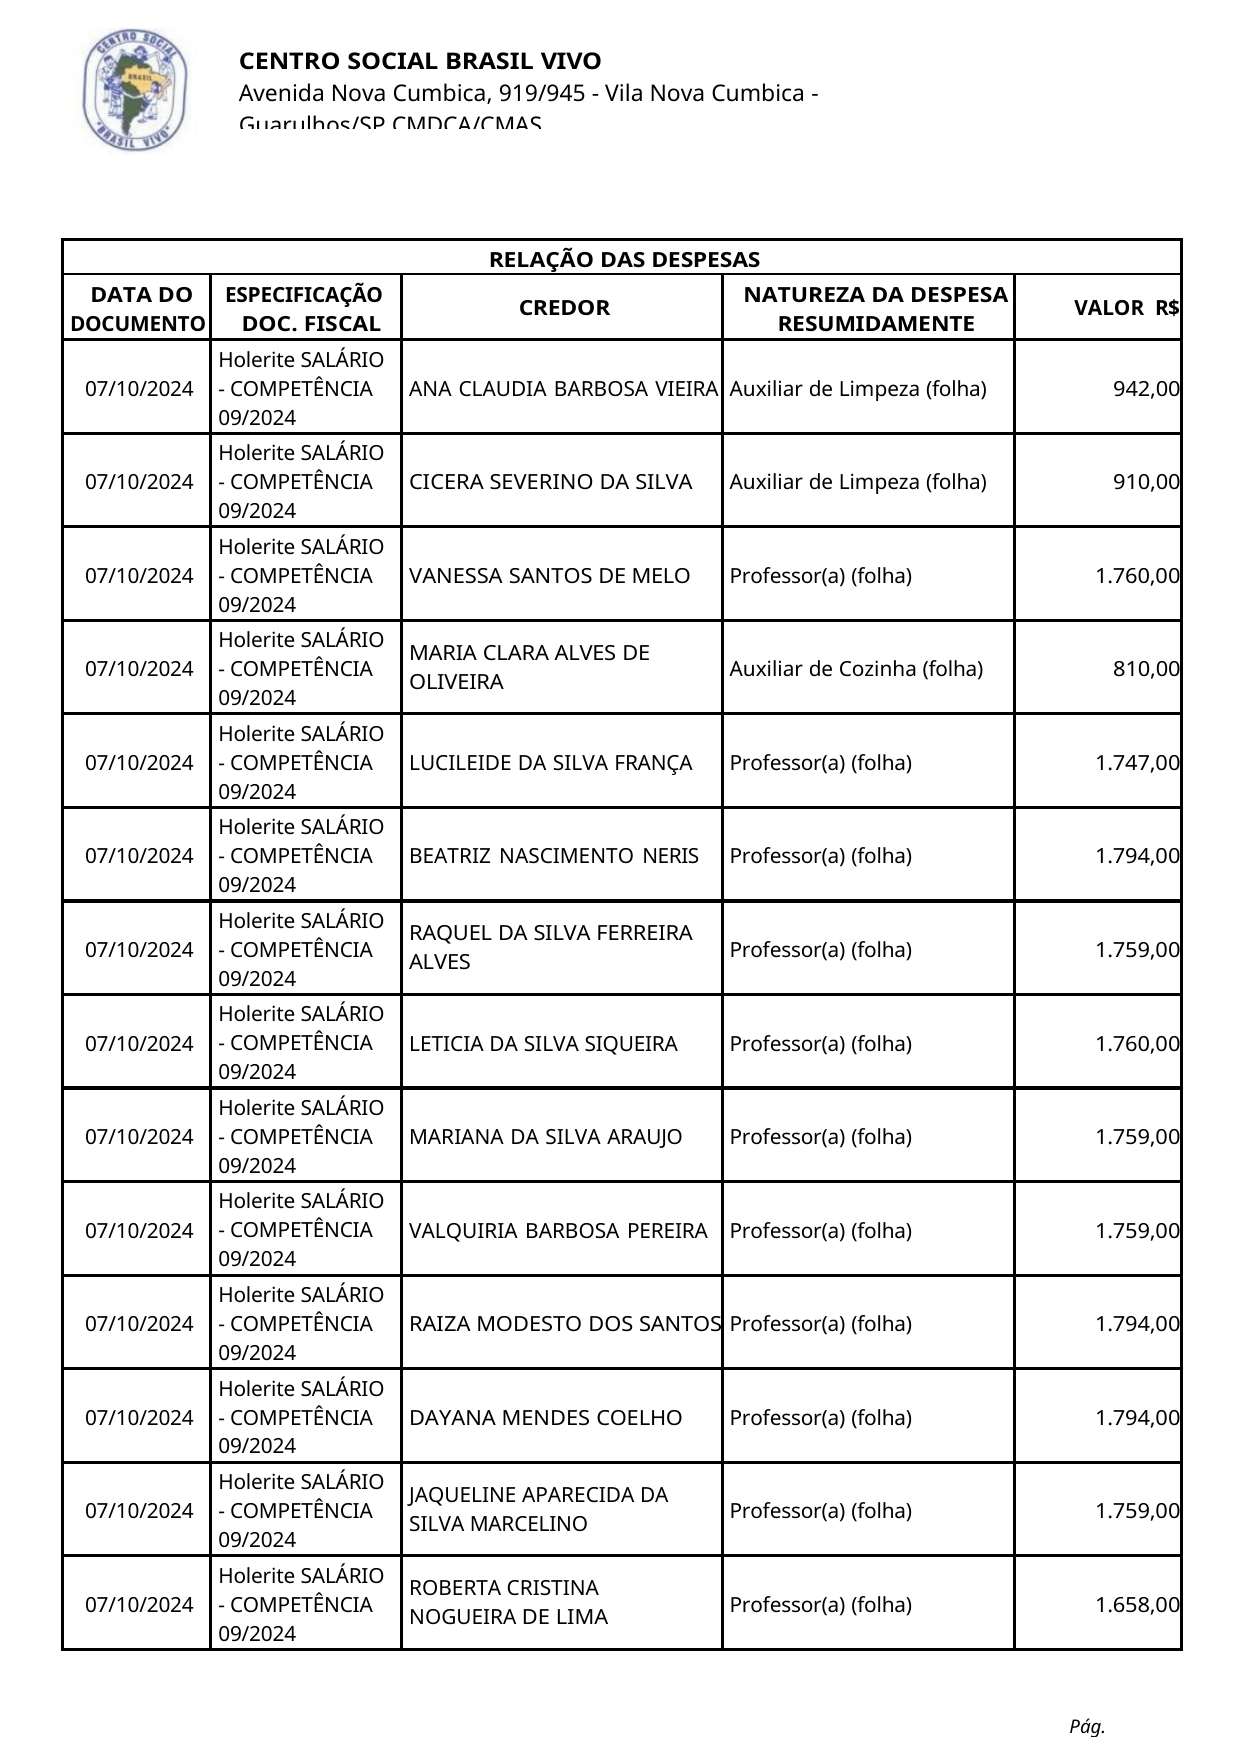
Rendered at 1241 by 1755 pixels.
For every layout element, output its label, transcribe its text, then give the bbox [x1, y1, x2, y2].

table_cell 07/10/2024 [64, 622, 209, 712]
table_cell Holerite SALÁRIO - COMPETÊNCIA 09/2024 [212, 528, 400, 619]
table_cell 1.759,00 [1016, 1183, 1180, 1273]
table_cell Auxiliar de Limpeza (folha) [724, 435, 1013, 525]
table_cell 910,00 [1016, 435, 1180, 525]
table_cell Professor(a) (folha) [724, 528, 1013, 619]
table_cell NATUREZA DA DESPESA RESUMIDAMENTE [724, 275, 1013, 338]
table_cell 07/10/2024 [64, 1464, 209, 1554]
table_cell 07/10/2024 [64, 1090, 209, 1180]
table_cell Professor(a) (folha) [724, 1277, 1013, 1367]
table_cell Professor(a) (folha) [724, 1464, 1013, 1554]
table_cell LUCILEIDE DA SILVA FRANÇA [403, 715, 721, 806]
table_cell 07/10/2024 [64, 903, 209, 993]
table_cell Professor(a) (folha) [724, 1557, 1013, 1648]
table_cell Holerite SALÁRIO - COMPETÊNCIA 09/2024 [212, 1277, 400, 1367]
table_cell MARIANA DA SILVA ARAUJO [403, 1090, 721, 1180]
table_cell 07/10/2024 [64, 1183, 209, 1273]
table_cell 07/10/2024 [64, 1277, 209, 1367]
table_cell 1.747,00 [1016, 715, 1180, 806]
table_cell 07/10/2024 [64, 715, 209, 806]
table_cell DAYANA MENDES COELHO [403, 1370, 721, 1461]
table_cell Holerite SALÁRIO - COMPETÊNCIA 09/2024 [212, 1370, 400, 1461]
table_cell ANA CLAUDIA BARBOSA VIEIRA [403, 341, 721, 432]
table_cell Holerite SALÁRIO - COMPETÊNCIA 09/2024 [212, 809, 400, 899]
table_cell VALOR R$ [1016, 275, 1180, 338]
table_cell 1.759,00 [1016, 1090, 1180, 1180]
table_cell 1.759,00 [1016, 1464, 1180, 1554]
table_cell Holerite SALÁRIO - COMPETÊNCIA 09/2024 [212, 622, 400, 712]
table_cell ESPECIFICAÇÃO DOC. FISCAL [212, 275, 400, 338]
table_cell MARIA CLARA ALVES DE OLIVEIRA [403, 622, 721, 712]
table_cell 07/10/2024 [64, 996, 209, 1086]
table_cell Holerite SALÁRIO - COMPETÊNCIA 09/2024 [212, 435, 400, 525]
table_cell BEATRIZ NASCIMENTO NERIS [403, 809, 721, 899]
table_cell 07/10/2024 [64, 1370, 209, 1461]
table_cell 810,00 [1016, 622, 1180, 712]
table_cell VANESSA SANTOS DE MELO [403, 528, 721, 619]
table_cell 1.794,00 [1016, 1370, 1180, 1461]
table_cell Auxiliar de Limpeza (folha) [724, 341, 1013, 432]
table_cell Professor(a) (folha) [724, 809, 1013, 899]
table_cell 07/10/2024 [64, 528, 209, 619]
table_cell CICERA SEVERINO DA SILVA [403, 435, 721, 525]
table_header RELAÇÃO DAS DESPESAS [64, 241, 1180, 273]
table_cell 1.794,00 [1016, 1277, 1180, 1367]
table_cell Holerite SALÁRIO - COMPETÊNCIA 09/2024 [212, 1557, 400, 1648]
table_cell Professor(a) (folha) [724, 1090, 1013, 1180]
table_cell Professor(a) (folha) [724, 1370, 1013, 1461]
table_cell Holerite SALÁRIO - COMPETÊNCIA 09/2024 [212, 1183, 400, 1273]
table_cell 1.760,00 [1016, 528, 1180, 619]
table_cell 07/10/2024 [64, 809, 209, 899]
table_cell Holerite SALÁRIO - COMPETÊNCIA 09/2024 [212, 715, 400, 806]
table_cell DATA DO DOCUMENTO [64, 275, 209, 338]
table_cell Holerite SALÁRIO - COMPETÊNCIA 09/2024 [212, 341, 400, 432]
table_cell Holerite SALÁRIO - COMPETÊNCIA 09/2024 [212, 903, 400, 993]
table_cell 07/10/2024 [64, 341, 209, 432]
table_cell Holerite SALÁRIO - COMPETÊNCIA 09/2024 [212, 1464, 400, 1554]
table_cell Holerite SALÁRIO - COMPETÊNCIA 09/2024 [212, 996, 400, 1086]
table_cell ROBERTA CRISTINA NOGUEIRA DE LIMA [403, 1557, 721, 1648]
table_cell Professor(a) (folha) [724, 996, 1013, 1086]
table_cell Professor(a) (folha) [724, 715, 1013, 806]
table_cell 07/10/2024 [64, 1557, 209, 1648]
table_cell JAQUELINE APARECIDA DA SILVA MARCELINO [403, 1464, 721, 1554]
table_cell 1.658,00 [1016, 1557, 1180, 1648]
table_cell Holerite SALÁRIO - COMPETÊNCIA 09/2024 [212, 1090, 400, 1180]
table_cell RAIZA MODESTO DOS SANTOS [403, 1277, 721, 1367]
table_cell RAQUEL DA SILVA FERREIRA ALVES [403, 903, 721, 993]
table_cell 942,00 [1016, 341, 1180, 432]
table_cell 1.794,00 [1016, 809, 1180, 899]
table_cell VALQUIRIA BARBOSA PEREIRA [403, 1183, 721, 1273]
table_cell LETICIA DA SILVA SIQUEIRA [403, 996, 721, 1086]
table_cell 1.760,00 [1016, 996, 1180, 1086]
table_cell 07/10/2024 [64, 435, 209, 525]
table_cell Professor(a) (folha) [724, 1183, 1013, 1273]
table_cell CREDOR [403, 275, 721, 338]
table_cell 1.759,00 [1016, 903, 1180, 993]
table_cell Professor(a) (folha) [724, 903, 1013, 993]
table_cell Auxiliar de Cozinha (folha) [724, 622, 1013, 712]
